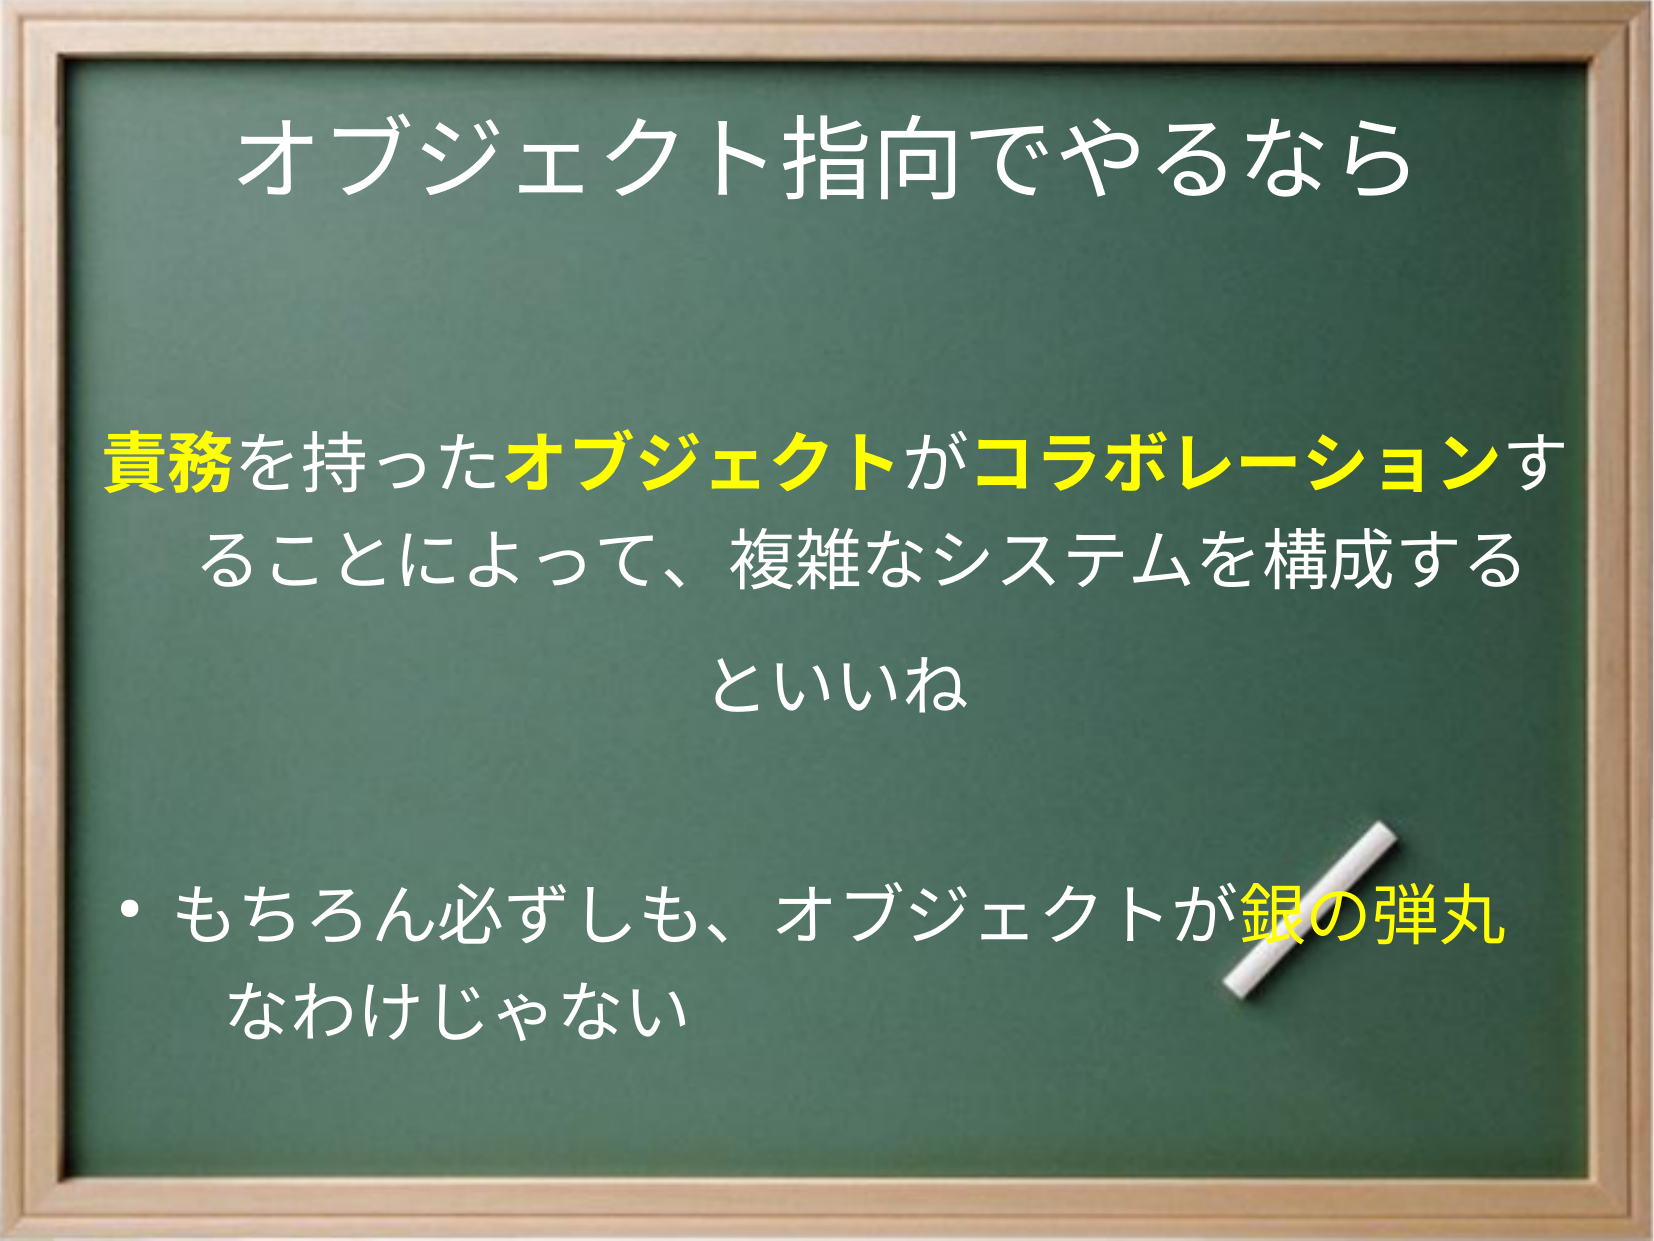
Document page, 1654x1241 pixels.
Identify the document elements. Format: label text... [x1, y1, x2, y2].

list 責務を持ったオブジェクトがコラボレーションすることによって、複雑なシステムを構成する といいね もちろん必ずしも、オブジェクトが銀の弾丸なわけじゃない [82, 290, 1571, 1094]
title オブジェクト指向でやるなら [82, 56, 1571, 250]
picture [0, 0, 1654, 1241]
